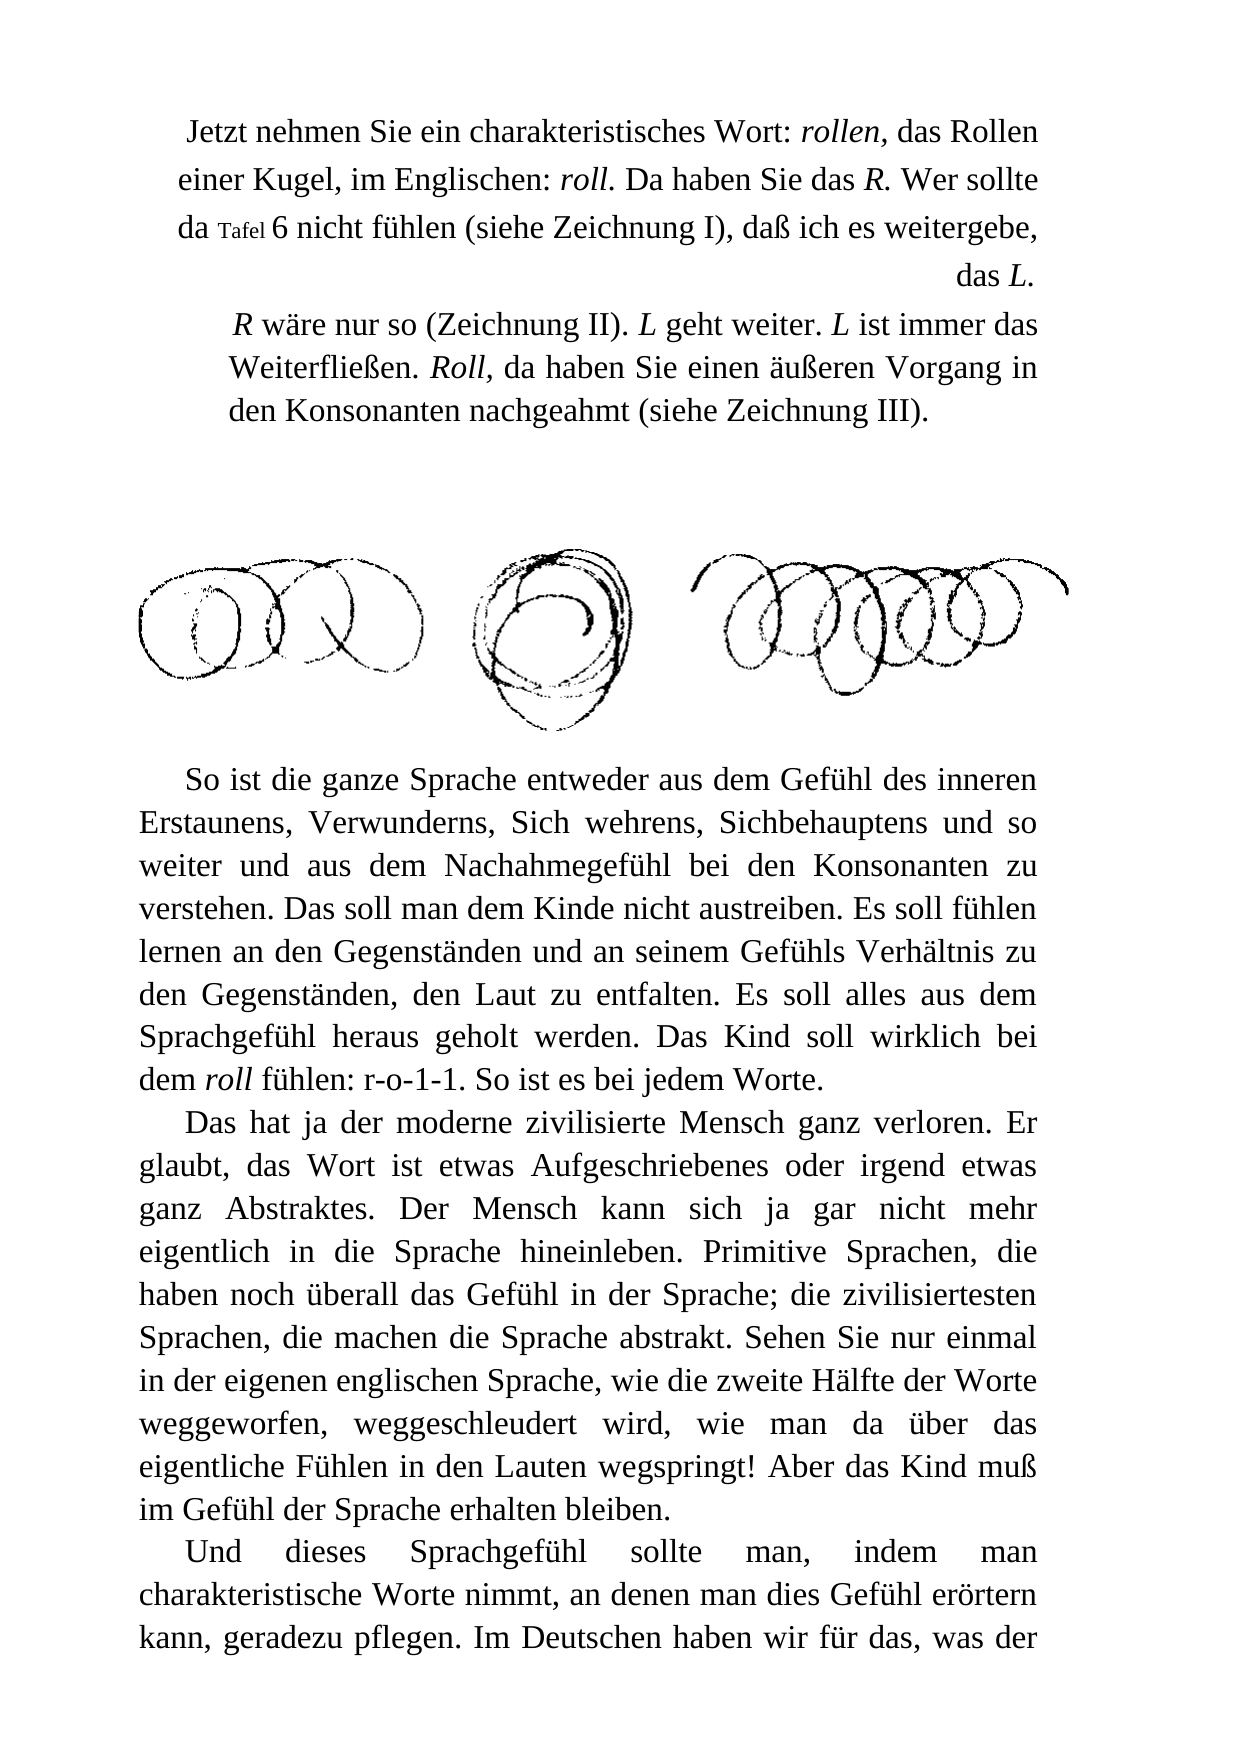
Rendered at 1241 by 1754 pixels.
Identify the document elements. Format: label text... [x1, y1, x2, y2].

text So ist die ganze Sprache entweder aus dem Gefühl des inneren Erstaunens, Verwunderns, Sich wehrens, Sichbehauptens und so weiter und aus dem Nachahmegefühl bei den Konsonanten zu verstehen. Das soll man dem Kinde nicht austreiben. Es soll fühlen lernen an den Gegenständen und an seinem Gefühls Verhältnis zu den Gegenständen, den Laut zu entfalten. Es soll alles aus dem Sprachgefühl heraus geholt werden. Das Kind soll wirklich bei dem roll fühlen: r-o-1-1. So ist es bei jedem Worte. [139, 759, 1038, 1098]
text Und dieses Sprachgefühl sollte man, indem man charakteristische Worte nimmt, an denen man dies Gefühl erörtern kann, geradezu pflegen. Im Deutschen haben wir für das, was der [139, 1532, 1038, 1656]
text R wäre nur so (Zeichnung II). L geht weiter. L ist immer das Weiterfließen. Roll, da haben Sie einen äußeren Vorgang in den Konsonanten nachgeahmt (siehe Zeichnung III). [228, 304, 1038, 428]
picture [138, 549, 1069, 731]
text Jetzt nehmen Sie ein charakteristisches Wort: rollen, das Rollen einer Kugel, im Englischen: roll. Da haben Sie das R. Wer sollte da Tafel 6 nicht fühlen (siehe Zeichnung I), daß ich es weitergebe, das L. [139, 111, 1038, 294]
text Das hat ja der moderne zivilisierte Mensch ganz verloren. Er glaubt, das Wort ist etwas Aufgeschriebenes oder irgend etwas ganz Abstraktes. Der Mensch kann sich ja gar nicht mehr eigentlich in die Sprache hineinleben. Primitive Sprachen, die haben noch überall das Gefühl in der Sprache; die zivilisiertesten Sprachen, die machen die Sprache abstrakt. Sehen Sie nur einmal in der eigenen englischen Sprache, wie die zweite Hälfte der Worte weggeworfen, weggeschleudert wird, wie man da über das eigentliche Fühlen in den Lauten wegspringt! Aber das Kind muß im Gefühl der Sprache erhalten bleiben. [139, 1102, 1038, 1527]
